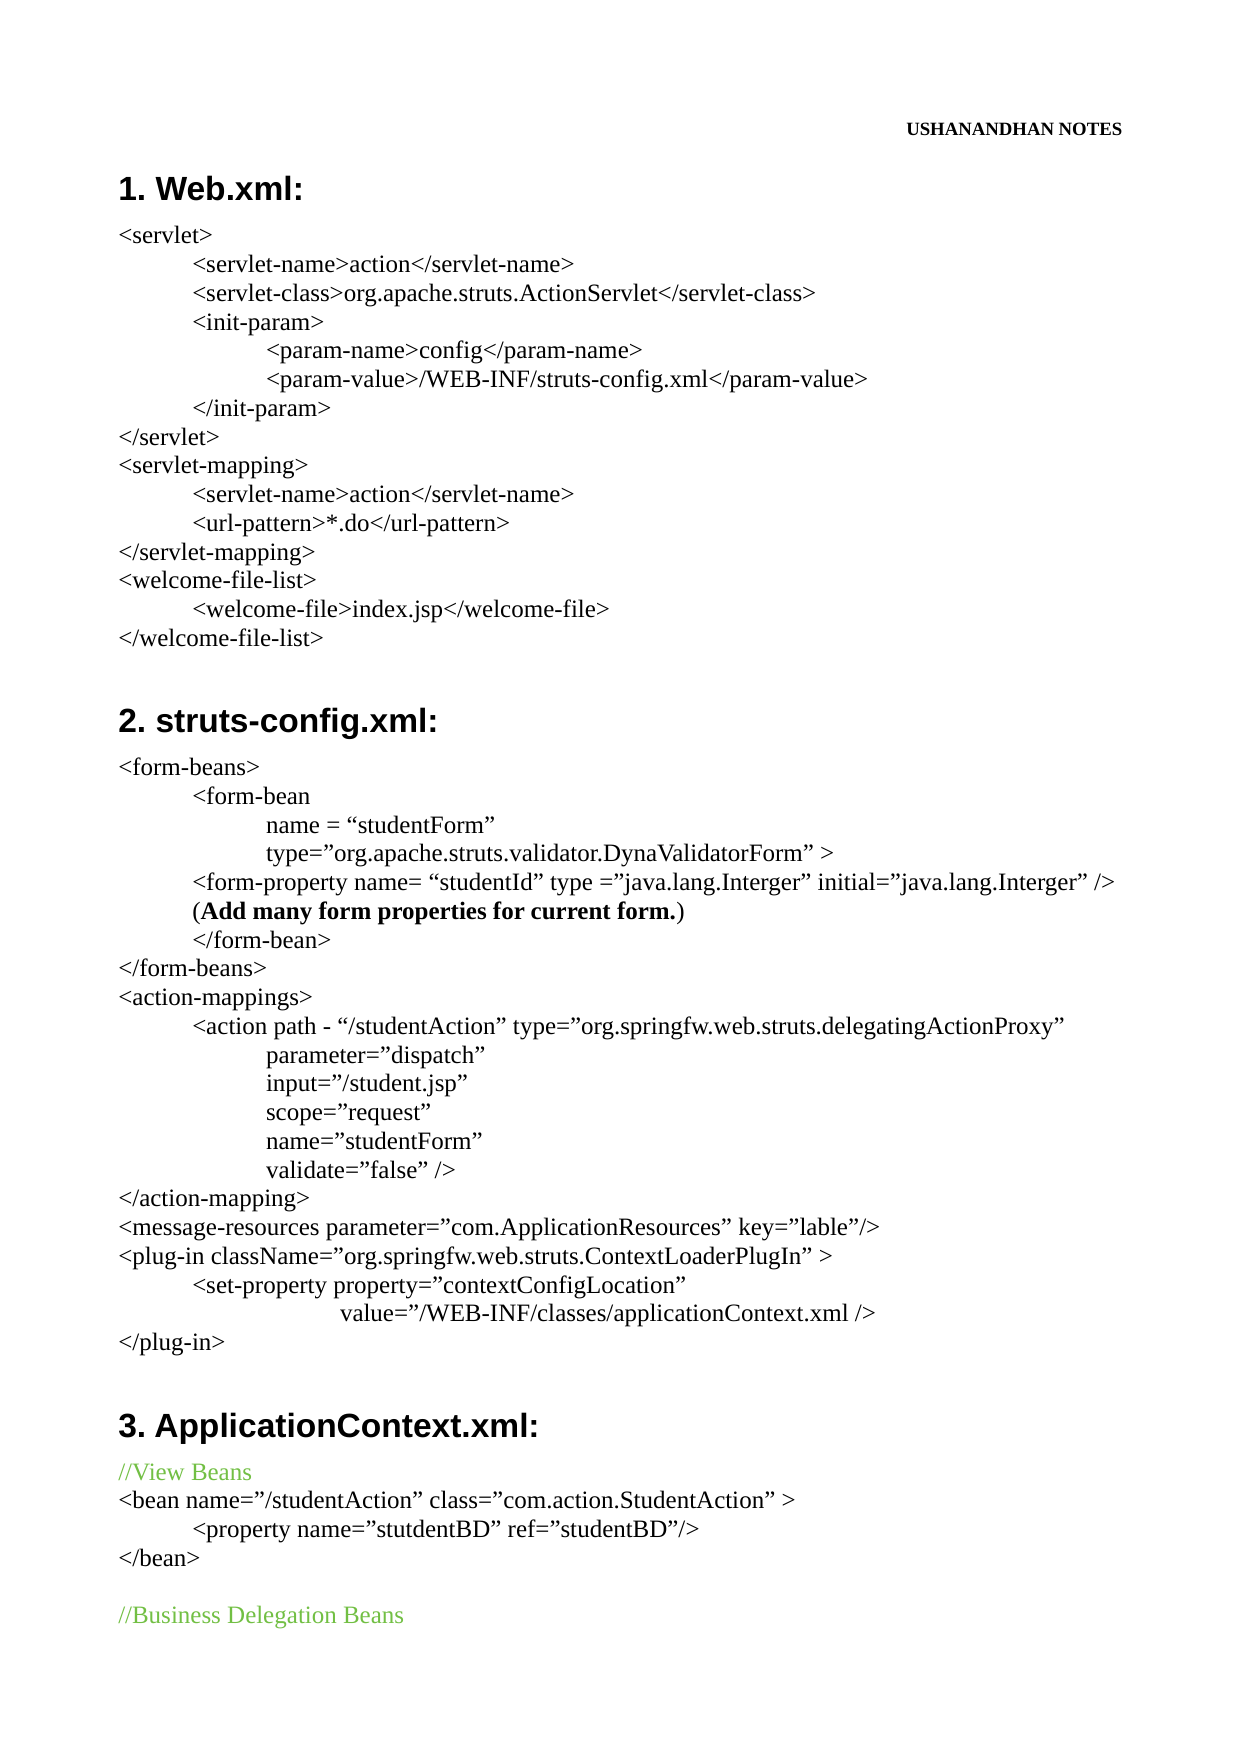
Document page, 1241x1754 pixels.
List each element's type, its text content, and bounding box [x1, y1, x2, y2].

text parameter=”dispatch” [118, 1040, 1122, 1068]
text <bean name=”/studentAction” class=”com.action.StudentAction” > [118, 1486, 1122, 1514]
text input=”/student.jsp” [118, 1068, 1122, 1097]
text <param-value>/WEB-INF/struts-config.xml</param-value> [118, 364, 1122, 393]
text //Business Delegation Beans [118, 1601, 1122, 1629]
text <servlet-name>action</servlet-name> [118, 479, 1122, 508]
text </action-mapping> [118, 1183, 1122, 1212]
text <servlet> [118, 220, 1122, 249]
subtitle 2. struts-config.xml: [118, 701, 1122, 740]
text <welcome-file-list> [118, 565, 1122, 594]
text <url-pattern>*.do</url-pattern> [118, 508, 1122, 537]
text <plug-in className=”org.springfw.web.struts.ContextLoaderPlugIn” > [118, 1241, 1122, 1270]
text <servlet-mapping> [118, 450, 1122, 479]
text validate=”false” /> [118, 1155, 1122, 1183]
text <form-beans> [118, 752, 1122, 781]
text </form-bean> [118, 925, 1122, 953]
text </servlet-mapping> [118, 537, 1122, 565]
text </bean> [118, 1543, 1122, 1572]
text scope=”request” [118, 1097, 1122, 1126]
subtitle 3. ApplicationContext.xml: [118, 1406, 1122, 1444]
text <set-property property=”contextConfigLocation” [118, 1270, 1122, 1298]
text <property name=”stutdentBD” ref=”studentBD”/> [118, 1514, 1122, 1543]
text <init-param> [118, 307, 1122, 335]
text value=”/WEB-INF/classes/applicationContext.xml /> [118, 1298, 1122, 1327]
text <param-name>config</param-name> [118, 335, 1122, 364]
text (Add many form properties for current form.) [118, 896, 1122, 925]
text <action path - “/studentAction” type=”org.springfw.web.struts.delegatingActionProxy” [118, 1011, 1122, 1040]
text name=”studentForm” [118, 1126, 1122, 1155]
text <servlet-name>action</servlet-name> [118, 249, 1122, 278]
text </servlet> [118, 422, 1122, 450]
text <servlet-class>org.apache.struts.ActionServlet</servlet-class> [118, 278, 1122, 307]
text <form-property name= “studentId” type =”java.lang.Interger” initial=”java.lang.Interger” /> [118, 867, 1122, 896]
text <form-bean [118, 781, 1122, 810]
text </welcome-file-list> [118, 623, 1122, 652]
text type=”org.apache.struts.validator.DynaValidatorForm” > [118, 838, 1122, 867]
text </plug-in> [118, 1327, 1122, 1356]
text </form-beans> [118, 953, 1122, 982]
text <action-mappings> [118, 982, 1122, 1011]
text name = “studentForm” [118, 810, 1122, 838]
text </init-param> [118, 393, 1122, 422]
text <message-resources parameter=”com.ApplicationResources” key=”lable”/> [118, 1212, 1122, 1241]
text <welcome-file>index.jsp</welcome-file> [118, 594, 1122, 623]
text //View Beans [118, 1457, 1122, 1486]
subtitle 1. Web.xml: [118, 169, 1122, 208]
